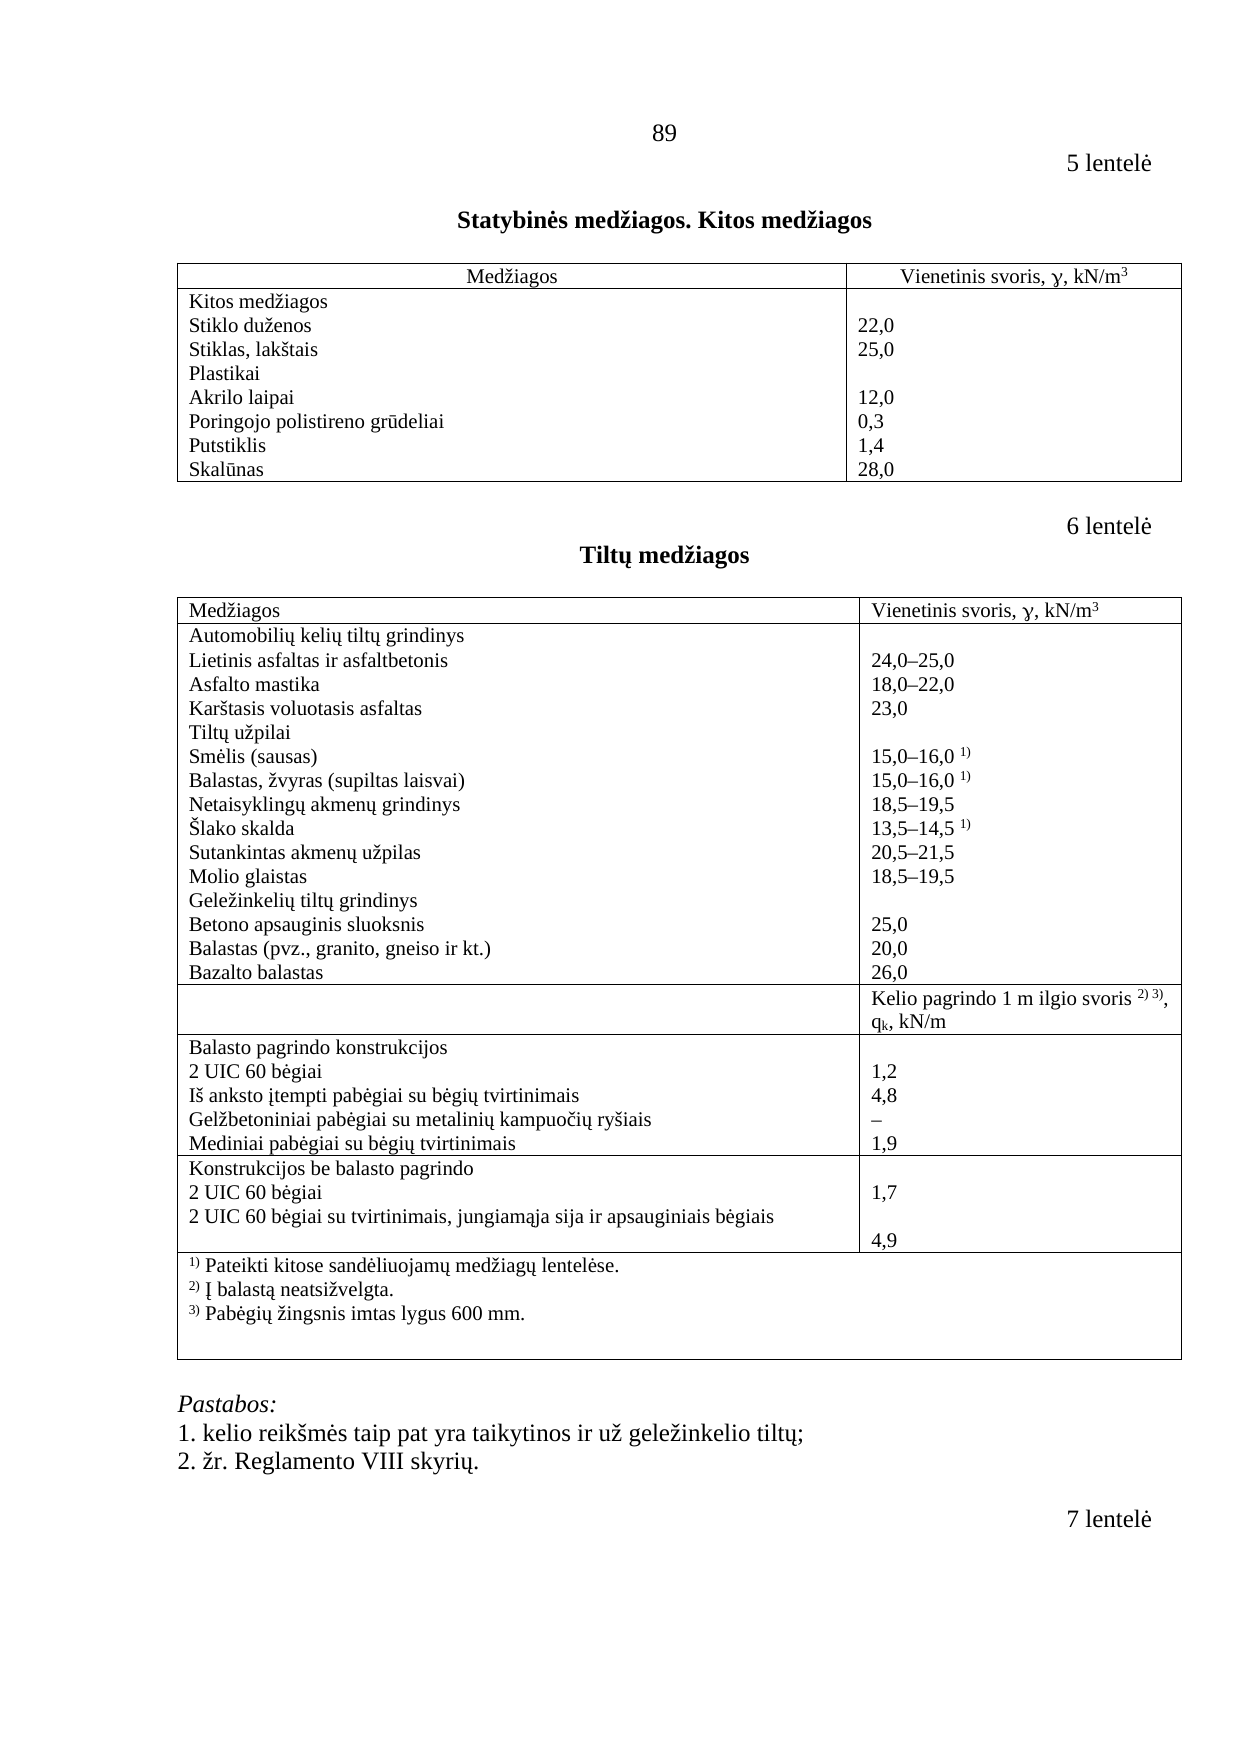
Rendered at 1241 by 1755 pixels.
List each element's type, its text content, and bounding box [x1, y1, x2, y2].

text Statybinės medžiagos. Kitos medžiagos [177, 205, 1152, 234]
text 6 lentelė [177, 511, 1152, 540]
table_header Medžiagos [178, 598, 859, 622]
text Pastabos: [177, 1389, 1152, 1418]
text 1. kelio reikšmės taip pat yra taikytinos ir už geležinkelio tiltų; [177, 1418, 1152, 1446]
table_cell Kelio pagrindo 1 m ilgio svoris 2) 3), qk, kN/m [860, 985, 1181, 1033]
table_cell [178, 985, 859, 1033]
table_cell Konstrukcijos be balasto pagrindo 2 UIC 60 bėgiai 2 UIC 60 bėgiai su tvirtinimais, jungiamąja sija ir apsauginiais bėgiais [178, 1156, 859, 1252]
table_cell Automobilių kelių tiltų grindinys Lietinis asfaltas ir asfaltbetonis Asfalto mastika Karštasis voluotasis asfaltas Tiltų užpilai Smėlis (sausas) Balastas, žvyras (supiltas laisvai) Netaisyklingų akmenų grindinys Šlako skalda Sutankintas akmenų užpilas Molio glaistas Geležinkelių tiltų grindinys Betono apsauginis sluoksnis Balastas (pvz., granito, gneiso ir kt.) Bazalto balastas [178, 624, 859, 984]
table_header Vienetinis svoris, , kN/m3 [860, 598, 1181, 622]
text 5 lentelė [177, 148, 1152, 176]
table_cell 1,7 4,9 [860, 1156, 1181, 1252]
table_cell 24,0–25,0 18,0–22,0 23,0 15,0–16,0 1) 15,0–16,0 1) 18,5–19,5 13,5–14,5 1) 20,5–21,5 18,5–19,5 25,0 20,0 26,0 [860, 624, 1181, 984]
table_cell Balasto pagrindo konstrukcijos 2 UIC 60 bėgiai Iš anksto įtempti pabėgiai su bėgių tvirtinimais Gelžbetoniniai pabėgiai su metalinių kampuočių ryšiais Mediniai pabėgiai su bėgių tvirtinimais [178, 1035, 859, 1155]
table_header Vienetinis svoris, , kN/m3 [847, 264, 1181, 288]
text 2. žr. Reglamento VIII skyrių. [177, 1446, 1152, 1475]
text 7 lentelė [177, 1504, 1152, 1533]
table_cell 1) Pateikti kitose sandėliuojamų medžiagų lentelėse. 2) Į balastą neatsižvelgta. 3) Pabėgių žingsnis imtas lygus 600 mm. [178, 1253, 1181, 1359]
table_cell 1,2 4,8 – 1,9 [860, 1035, 1181, 1155]
table_header Medžiagos [178, 264, 846, 288]
text Tiltų medžiagos [177, 540, 1152, 568]
table_cell Kitos medžiagos Stiklo duženos Stiklas, lakštais Plastikai Akrilo laipai Poringojo polistireno grūdeliai Putstiklis Skalūnas [178, 289, 846, 481]
table_cell 22,0 25,0 12,0 0,3 1,4 28,0 [847, 289, 1181, 481]
